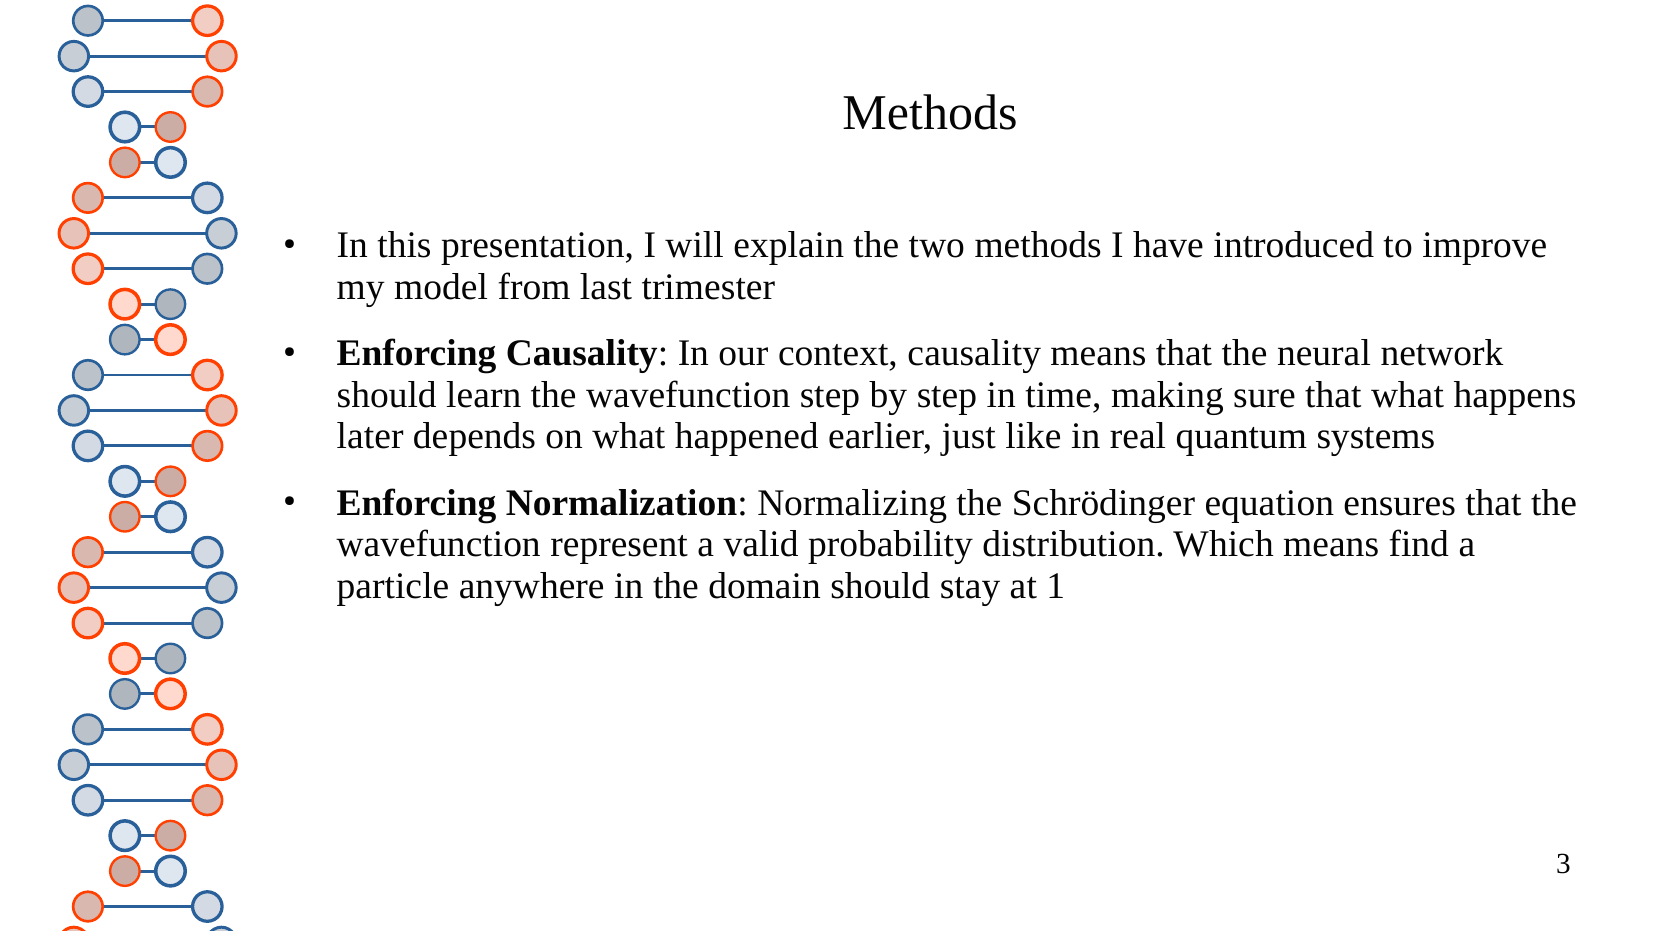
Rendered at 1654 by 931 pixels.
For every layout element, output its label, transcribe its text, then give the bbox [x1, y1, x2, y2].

list In this presentation, I will explain the two methods I have introduced to improve my model from last trimester Enforcing Causality: In our context, causality means that the neural network should learn the wavefunction step by step in time, making sure that what happens later depends on what happened earlier, just like in real quantum systems Enforcing Normalization: Normalizing the Schrödinger equation ensures that the wavefunction represent a valid probability distribution. Which means find a particle anywhere in the domain should stay at 1 [265, 224, 1595, 764]
title Methods [265, 35, 1595, 189]
